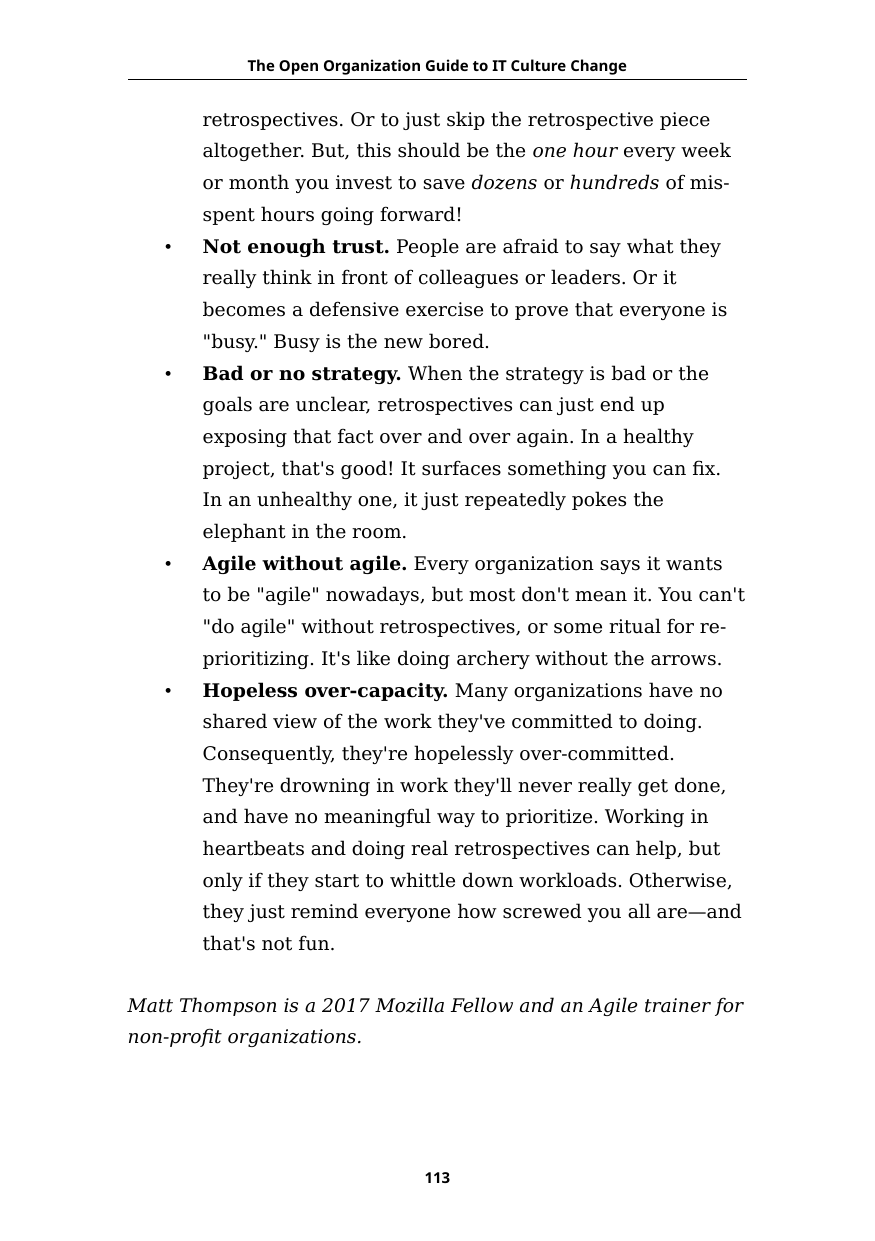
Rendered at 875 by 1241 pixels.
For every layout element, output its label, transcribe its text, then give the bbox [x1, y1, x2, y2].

list Bad or no strategy. When the strategy is bad or the goals are unclear, retrospectives can just end up exposing that fact over and over again. In a healthy project, that's good! It surfaces something you can fix. In an unhealthy one, it just repeatedly pokes the elephant in the room. [165, 362, 747, 543]
list retrospectives. Or to just skip the retrospective piece altogether. But, this should be the one hour every week or month you invest to save dozens or hundreds of mis-spent hours going forward! [165, 109, 747, 226]
list Hopeless over-capacity. Many organizations have no shared view of the work they've committed to doing. Consequently, they're hopelessly over-committed. They're drowning in work they'll never really get done, and have no meaningful way to prioritize. Working in heartbeats and doing real retrospectives can help, but only if they start to whittle down workloads. Otherwise, they just remind everyone how screwed you all are—and that's not fun. [165, 679, 747, 955]
text Matt Thompson is a 2017 Mozilla Fellow and an Agile trainer for non-profit organizations. [127, 994, 747, 1048]
list Not enough trust. People are afraid to say what they really think in front of colleagues or leaders. Or it becomes a defensive exercise to prove that everyone is "busy." Busy is the new bored. [165, 235, 747, 352]
list Agile without agile. Every organization says it wants to be "agile" nowadays, but most don't mean it. You can't "do agile" without retrospectives, or some ritual for re-prioritizing. It's like doing archery without the arrows. [165, 552, 747, 669]
